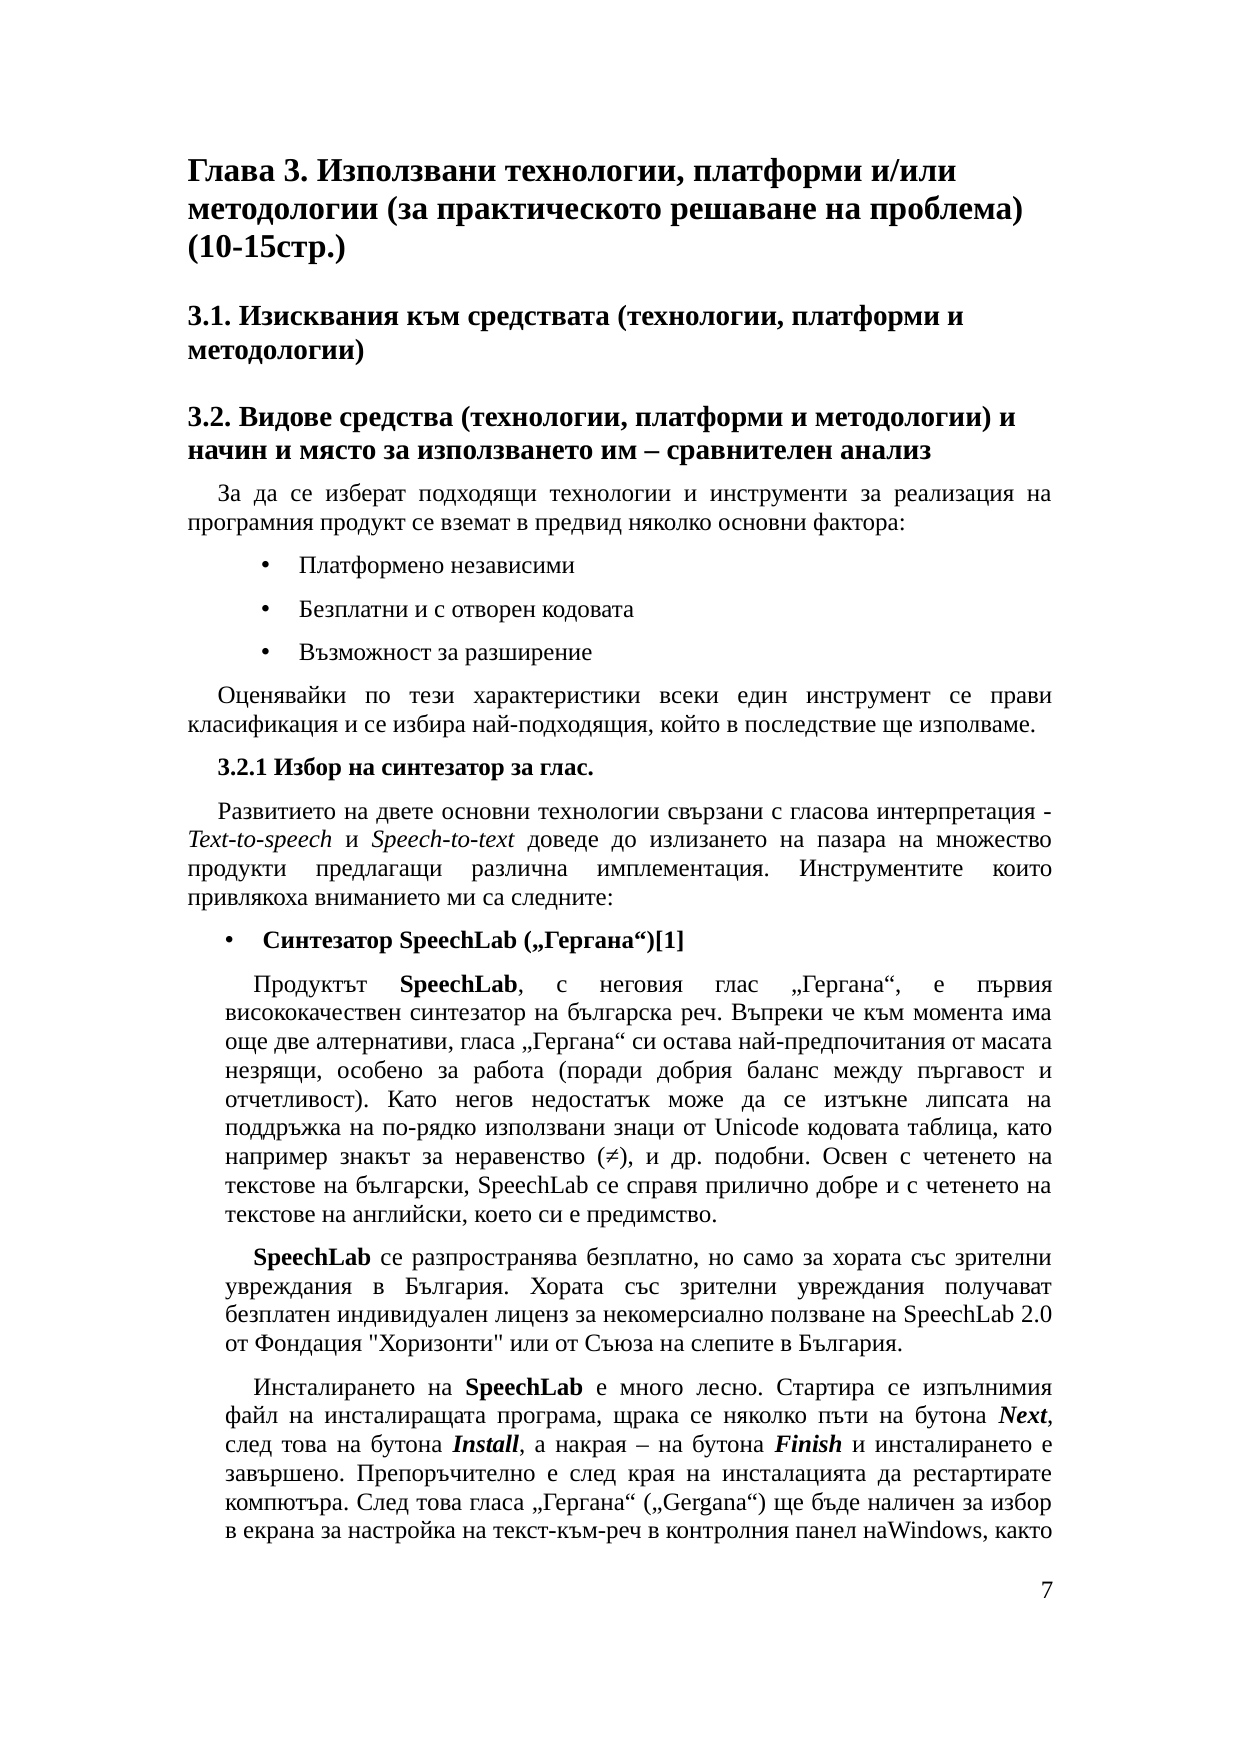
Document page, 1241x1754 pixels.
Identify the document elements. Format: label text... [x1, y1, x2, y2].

text Инсталирането на SpeechLab е много лесно. Стартира се изпълнимия файл на инсталиращата програма, щрака се няколко пъти на бутона Next, след това на бутона Install, а накрая – на бутона Finish и инсталирането е завършено. Препоръчително е след края на инсталацията да рестартирате компютъра. След това гласа „Гергана“ („Gergana“) ще бъде наличен за избор в екрана за настройка на текст-към-реч в контролния панел наWindows, както [225, 1372, 1053, 1544]
text 3.2.1 Избор на синтезатор за глас. [187, 752, 1053, 781]
list Платформено независими [261, 550, 1053, 579]
text Продуктът SpeechLab, с неговия глас „Гергана“, е първия висококачествен синтезатор на българска реч. Въпреки че към момента има още две алтернативи, гласа „Гергана“ си остава най-предпочитания от масата незрящи, особено за работа (поради добрия баланс между пъргавост и отчетливост). Като негов недостатък може да се изтъкне липсата на поддръжка на по-рядко използвани знаци от Unicode кодовата таблица, като например знакът за неравенство (≠), и др. подобни. Освен с четенето на текстове на български, SpeechLab се справя прилично добре и с четенето на текстове на английски, което си е предимство. [225, 969, 1053, 1227]
text За да се изберат подходящи технологии и инструменти за реализация на програмния продукт се вземат в предвид няколко основни фактора: [187, 478, 1053, 536]
list Безплатни и с отворен кодовата [261, 594, 1053, 622]
text Оценявайки по тези характеристики всеки един инструмент се прави класификация и се избира най-подходящия, който в последствие ще изполваме. [187, 680, 1053, 738]
list Синтезатор SpeechLab („Гергана“)[1] [225, 925, 1053, 954]
list Възможност за разширение [261, 637, 1053, 666]
subtitle 3.2. Видове средства (технологии, платформи и методологии) и начин и място за използването им – сравнителен анализ [187, 399, 1053, 466]
text Развитието на двете основни технологии свързани с гласова интерпретация - Text-to-speech и Speech-to-text доведе до излизането на пазара на множество продукти предлагащи различна имплементация. Инструментите които привлякоха вниманието ми са следните: [187, 796, 1053, 911]
subtitle 3.1. Изисквания към средствата (технологии, платформи и методологии) [187, 298, 1053, 365]
subtitle Глава 3. Използвани технологии, платформи и/или методологии (за практическото решаване на проблема) (10-15стр.) [187, 150, 1053, 265]
text SpeechLab се разпространява безплатно, но само за хората със зрителни увреждания в България. Хората със зрителни увреждания получават безплатен индивидуален лиценз за некомерсиално ползване на SpeechLab 2.0 от Фондация "Хоризонти" или от Съюза на слепите в България. [225, 1242, 1053, 1357]
